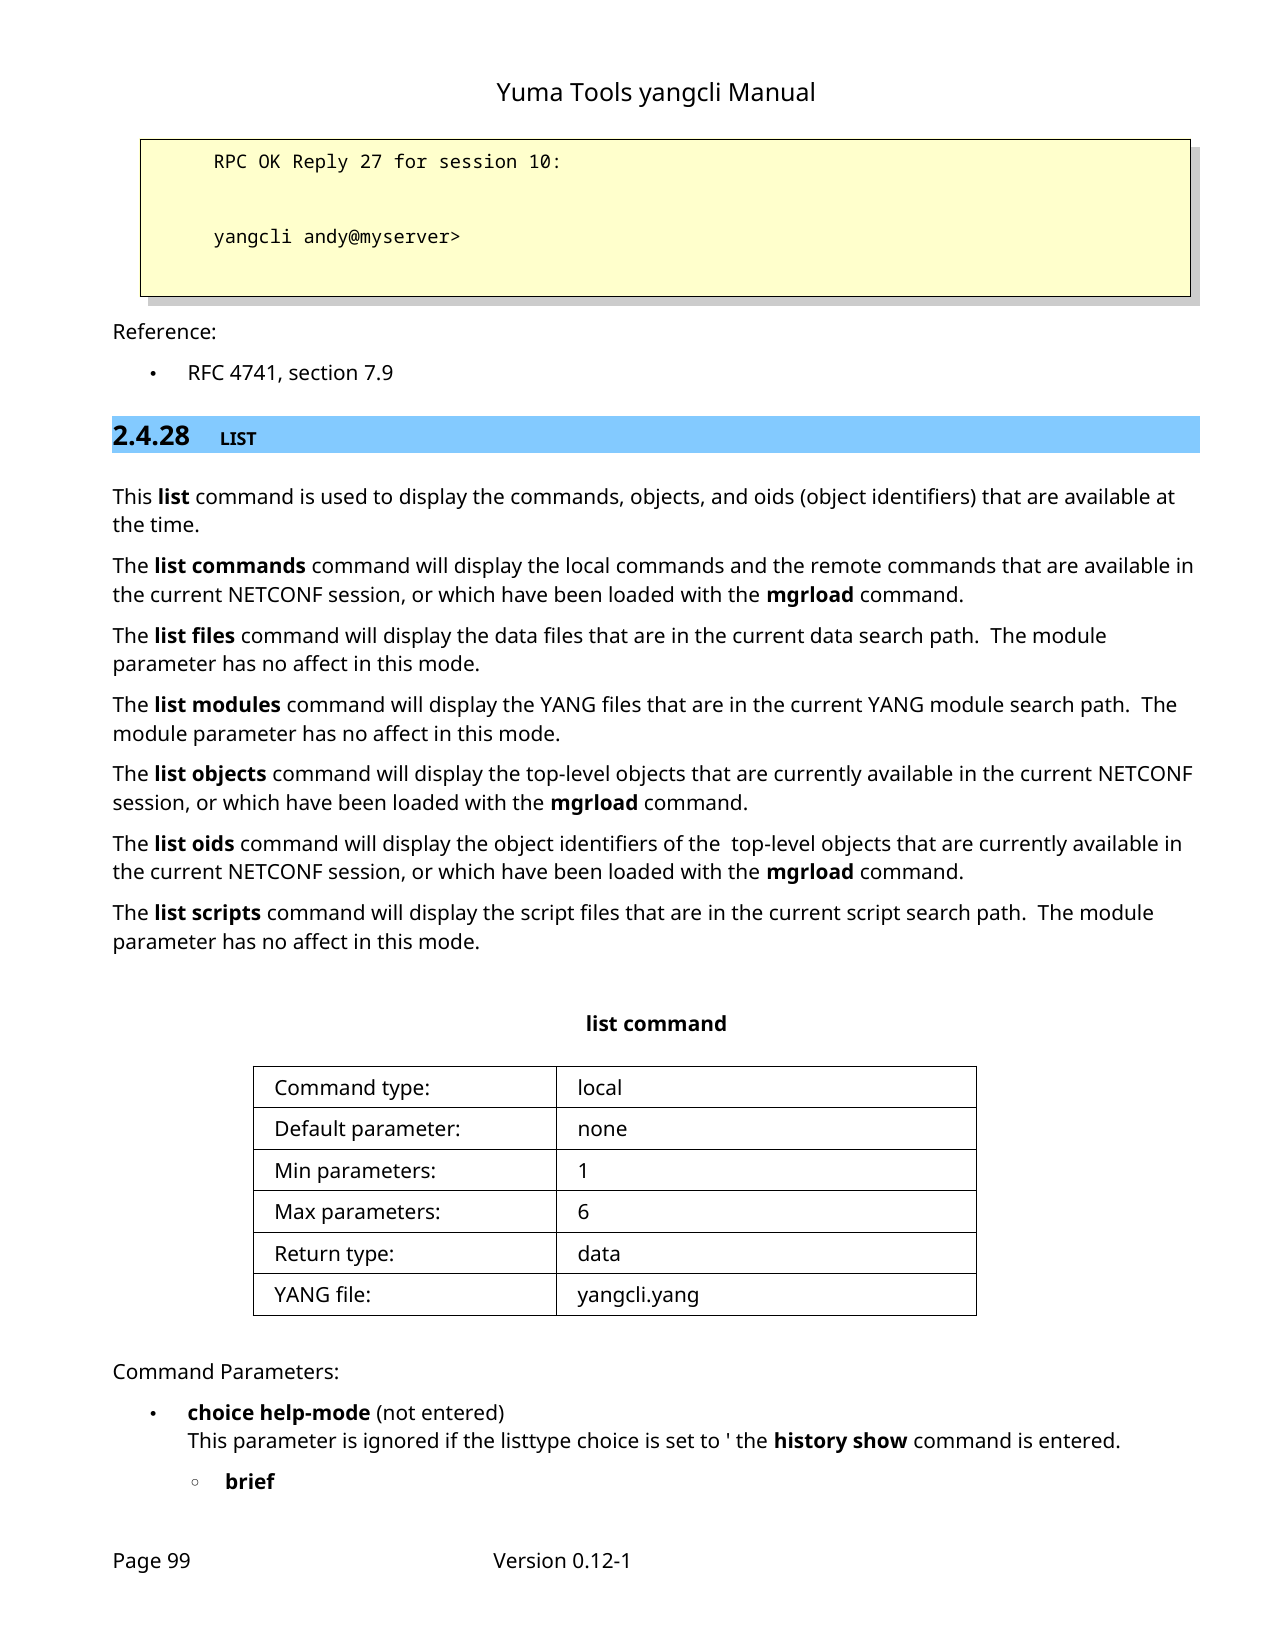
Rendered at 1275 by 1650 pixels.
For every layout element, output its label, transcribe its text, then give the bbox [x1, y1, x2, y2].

table_cell Default parameter: [254, 1108, 556, 1149]
table_cell data [557, 1233, 976, 1273]
table_cell 6 [557, 1191, 976, 1232]
list RFC 4741, section 7.9 [150, 358, 1200, 387]
text The list objects command will display the top-level objects that are currently available in the current NETCONF session, or which have been loaded with the mgrload command. [112, 759, 1200, 816]
table_cell Return type: [254, 1233, 556, 1273]
text This list command is used to display the commands, objects, and oids (object identifiers) that are available at the time. [112, 482, 1200, 539]
table_cell Min parameters: [254, 1150, 556, 1190]
table_header Command type: [254, 1067, 556, 1107]
text The list oids command will display the object identifiers of the top-level objects that are currently available in the current NETCONF session, or which have been loaded with the mgrload command. [112, 829, 1200, 886]
table_cell yangcli.yang [557, 1274, 976, 1315]
list choice help-mode (not entered) This parameter is ignored if the listtype choice is set to ' the history show command is entered. [150, 1398, 1200, 1455]
table_cell none [557, 1108, 976, 1149]
text The list modules command will display the YANG files that are in the current YANG module search path. The module parameter has no affect in this mode. [112, 690, 1200, 747]
table_cell YANG file: [254, 1274, 556, 1315]
table_cell 1 [557, 1150, 976, 1190]
subtitle list command [127, 1009, 1185, 1037]
text The list scripts command will display the script files that are in the current script search path. The module parameter has no affect in this mode. [112, 898, 1200, 955]
subtitle list [112, 416, 1200, 453]
text The list files command will display the data files that are in the current data search path. The module parameter has no affect in this mode. [112, 621, 1200, 678]
text Reference: [112, 317, 1200, 346]
text yangcli andy@myserver> [141, 213, 1190, 249]
text Command Parameters: [112, 1357, 1200, 1385]
table_cell Max parameters: [254, 1191, 556, 1232]
text RPC OK Reply 27 for session 10: [141, 140, 1190, 174]
table_header local [557, 1067, 976, 1107]
text The list commands command will display the local commands and the remote commands that are available in the current NETCONF session, or which have been loaded with the mgrload command. [112, 551, 1200, 608]
list brief [187, 1467, 1200, 1496]
